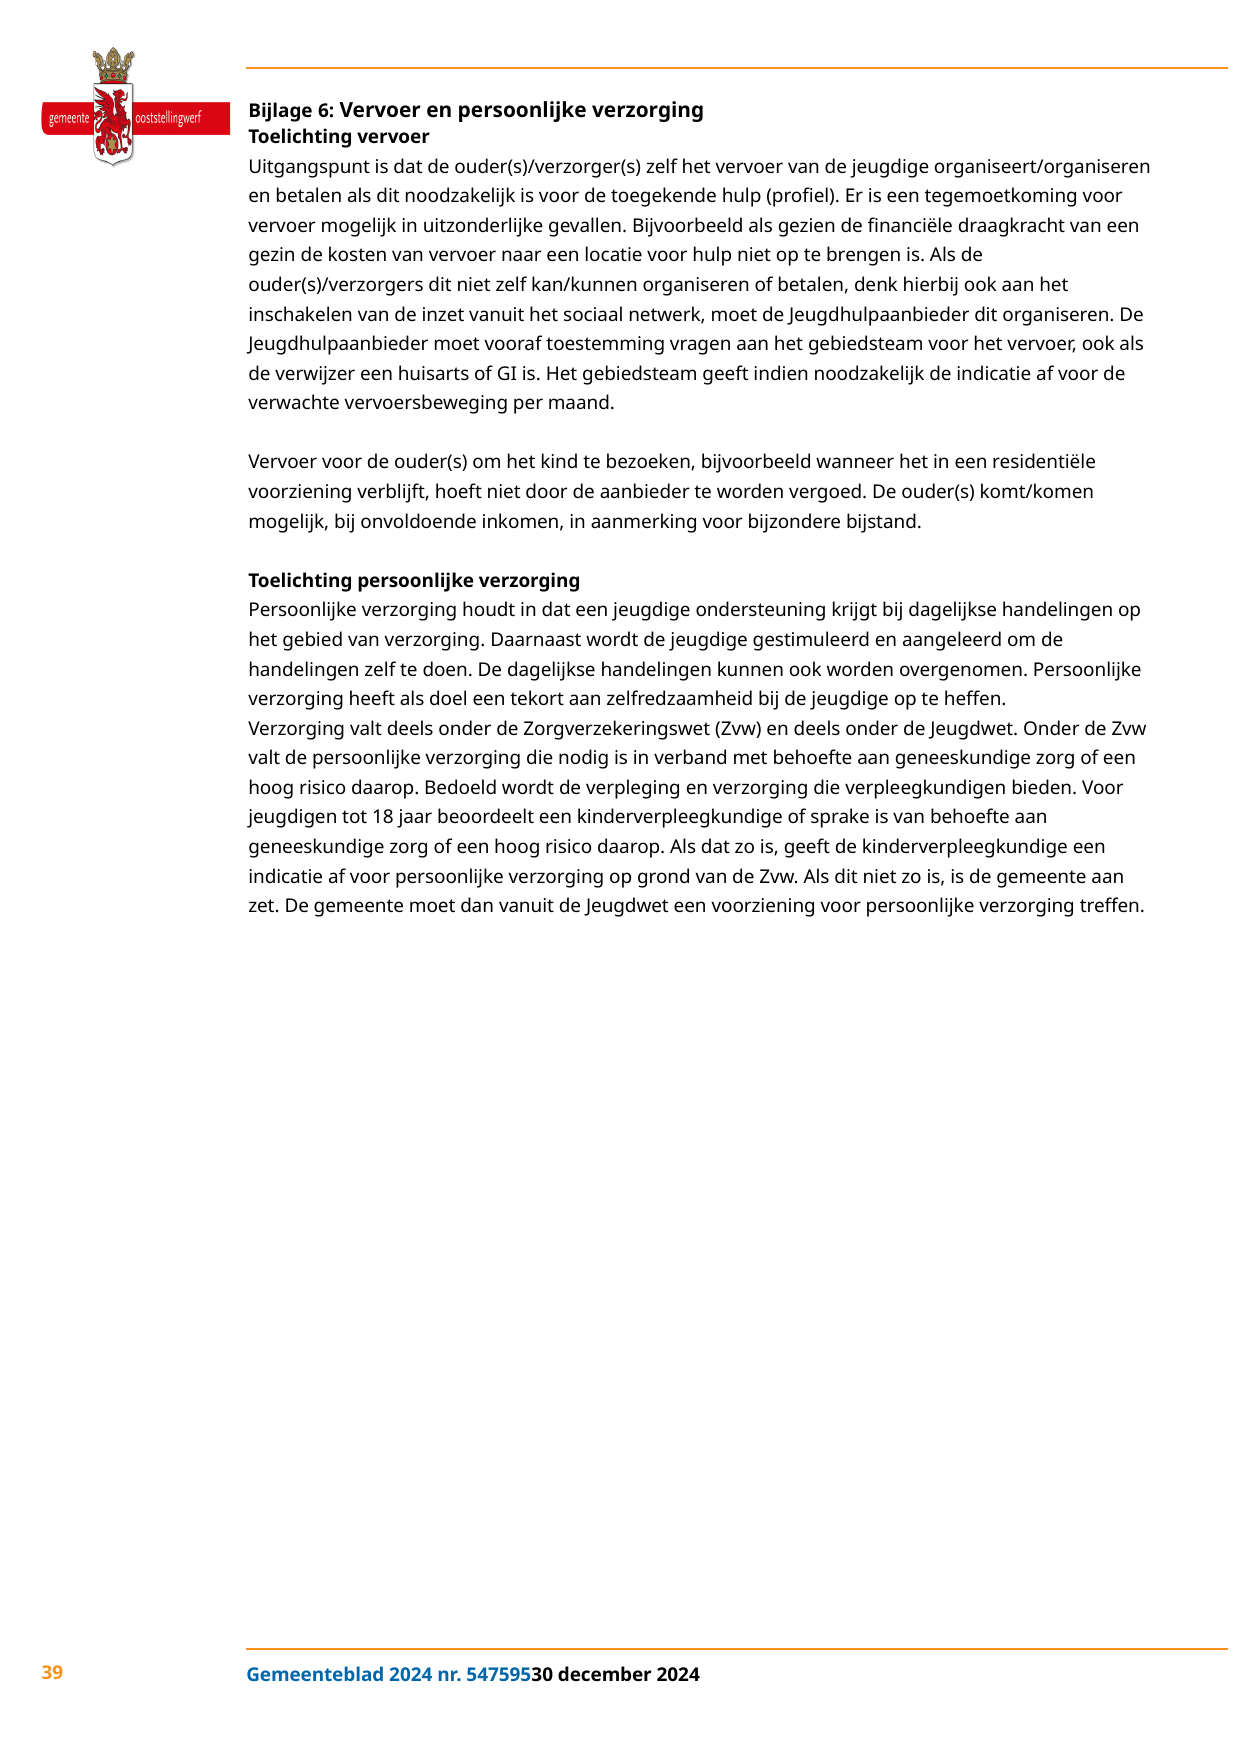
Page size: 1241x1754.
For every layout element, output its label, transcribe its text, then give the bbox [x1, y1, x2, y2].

text Bijlage 6: Vervoer en persoonlijke verzorging [248, 95, 1152, 123]
text Persoonlijke verzorging houdt in dat een jeugdige ondersteuning krijgt bij dagelijkse handelingen op het gebied van verzorging. Daarnaast wordt de jeugdige gestimuleerd en aangeleerd om de handelingen zelf te doen. De dagelijkse handelingen kunnen ook worden overgenomen. Persoonlijke verzorging heeft als doel een tekort aan zelfredzaamheid bij de jeugdige op te heffen. [248, 597, 1152, 711]
text Uitgangspunt is dat de ouder(s)/verzorger(s) zelf het vervoer van de jeugdige organiseert/organiseren en betalen als dit noodzakelijk is voor de toegekende hulp (profiel). Er is een tegemoetkoming voor vervoer mogelijk in uitzonderlijke gevallen. Bijvoorbeeld als gezien de financiële draagkracht van een gezin de kosten van vervoer naar een locatie voor hulp niet op te brengen is. Als de ouder(s)/verzorgers dit niet zelf kan/kunnen organiseren of betalen, denk hierbij ook aan het inschakelen van de inzet vanuit het sociaal netwerk, moet de Jeugdhulpaanbieder dit organiseren. De Jeugdhulpaanbieder moet vooraf toestemming vragen aan het gebiedsteam voor het vervoer, ook als de verwijzer een huisarts of GI is. Het gebiedsteam geeft indien noodzakelijk de indicatie af voor de verwachte vervoersbeweging per maand. [248, 153, 1152, 415]
text Toelichting vervoer [248, 123, 1152, 149]
text Toelichting persoonlijke verzorging [248, 567, 1152, 593]
text Vervoer voor de ouder(s) om het kind te bezoeken, bijvoorbeeld wanneer het in een residentiële voorziening verblijft, hoeft niet door de aanbieder te worden vergoed. De ouder(s) komt/komen mogelijk, bij onvoldoende inkomen, in aanmerking voor bijzondere bijstand. [248, 449, 1152, 534]
picture [41, 47, 231, 172]
text Verzorging valt deels onder de Zorgverzekeringswet (Zvw) en deels onder de Jeugdwet. Onder de Zvw valt de persoonlijke verzorging die nodig is in verband met behoefte aan geneeskundige zorg of een hoog risico daarop. Bedoeld wordt de verpleging en verzorging die verpleegkundigen bieden. Voor jeugdigen tot 18 jaar beoordeelt een kinderverpleegkundige of sprake is van behoefte aan geneeskundige zorg of een hoog risico daarop. Als dat zo is, geeft de kinderverpleegkundige een indicatie af voor persoonlijke verzorging op grond van de Zvw. Als dit niet zo is, is de gemeente aan zet. De gemeente moet dan vanuit de Jeugdwet een voorziening voor persoonlijke verzorging treffen. [248, 715, 1152, 918]
